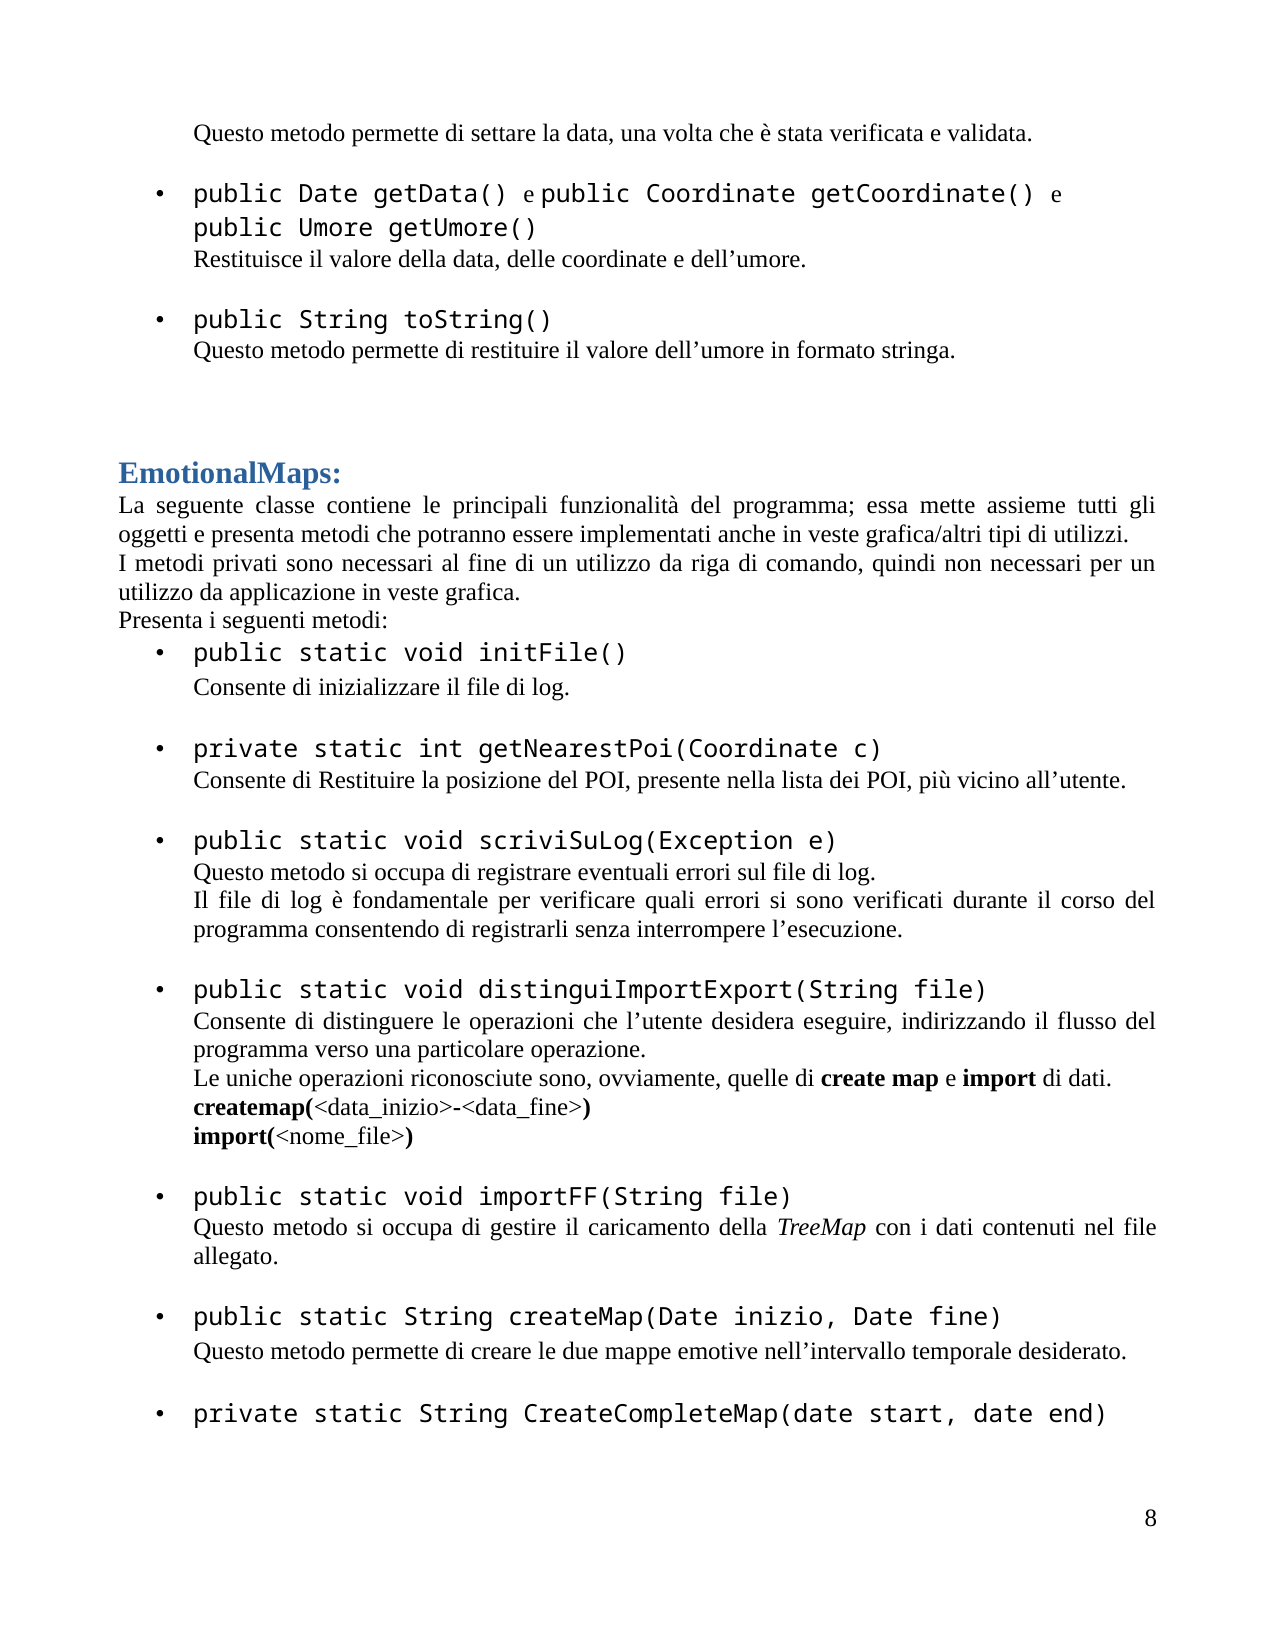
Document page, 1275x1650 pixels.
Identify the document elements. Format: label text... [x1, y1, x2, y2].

list public static void scriviSuLog(Exception e) [156, 823, 1157, 857]
text Consente di inizializzare il file di log. [118, 668, 1157, 702]
text createmap(<data_inizio>-<data_fine>) [118, 1092, 1157, 1121]
text Questo metodo permette di creare le due mappe emotive nell’intervallo temporale desiderato. [118, 1333, 1157, 1367]
list Questo metodo permette di settare la data, una volta che è stata verificata e validata. [156, 118, 1157, 147]
text La seguente classe contiene le principali funzionalità del programma; essa mette assieme tutti gli oggetti e presenta metodi che potranno essere implementati anche in veste grafica/altri tipi di utilizzi. [118, 491, 1157, 548]
text import(<nome_file>) [118, 1121, 1157, 1149]
text Presenta i seguenti metodi: [118, 606, 1157, 634]
list public static void importFF(String file) [156, 1178, 1157, 1212]
list Consente di Restituire la posizione del POI, presente nella lista dei POI, più vicino all’utente. [156, 765, 1157, 794]
list private static String CreateCompleteMap(date start, date end) [156, 1396, 1157, 1429]
list Questo metodo si occupa di registrare eventuali errori sul file di log. [156, 857, 1157, 886]
list public static void initFile() [156, 634, 1157, 668]
list Questo metodo si occupa di gestire il caricamento della TreeMap con i dati contenuti nel file allegato. [156, 1212, 1157, 1270]
list public static void distinguiImportExport(String file) [156, 972, 1157, 1006]
text I metodi privati sono necessari al fine di un utilizzo da riga di comando, quindi non necessari per un utilizzo da applicazione in veste grafica. [118, 548, 1157, 606]
list public Date getData() e public Coordinate getCoordinate() e public Umore getUmore() [156, 176, 1157, 244]
list Questo metodo permette di restituire il valore dell’umore in formato stringa. [156, 335, 1157, 364]
list Consente di distinguere le operazioni che l’utente desidera eseguire, indirizzando il flusso del programma verso una particolare operazione. [156, 1006, 1157, 1063]
text EmotionalMaps: [118, 454, 1157, 491]
text Le uniche operazioni riconosciute sono, ovviamente, quelle di create map e import di dati. [118, 1063, 1157, 1092]
list private static int getNearestPoi(Coordinate c) [156, 731, 1157, 765]
list Restituisce il valore della data, delle coordinate e dell’umore. [156, 244, 1157, 272]
list public String toString() [156, 301, 1157, 335]
list public static String createMap(Date inizio, Date fine) [156, 1299, 1157, 1333]
list Il file di log è fondamentale per verificare quali errori si sono verificati durante il corso del programma consentendo di registrarli senza interrompere l’esecuzione. [156, 886, 1157, 943]
